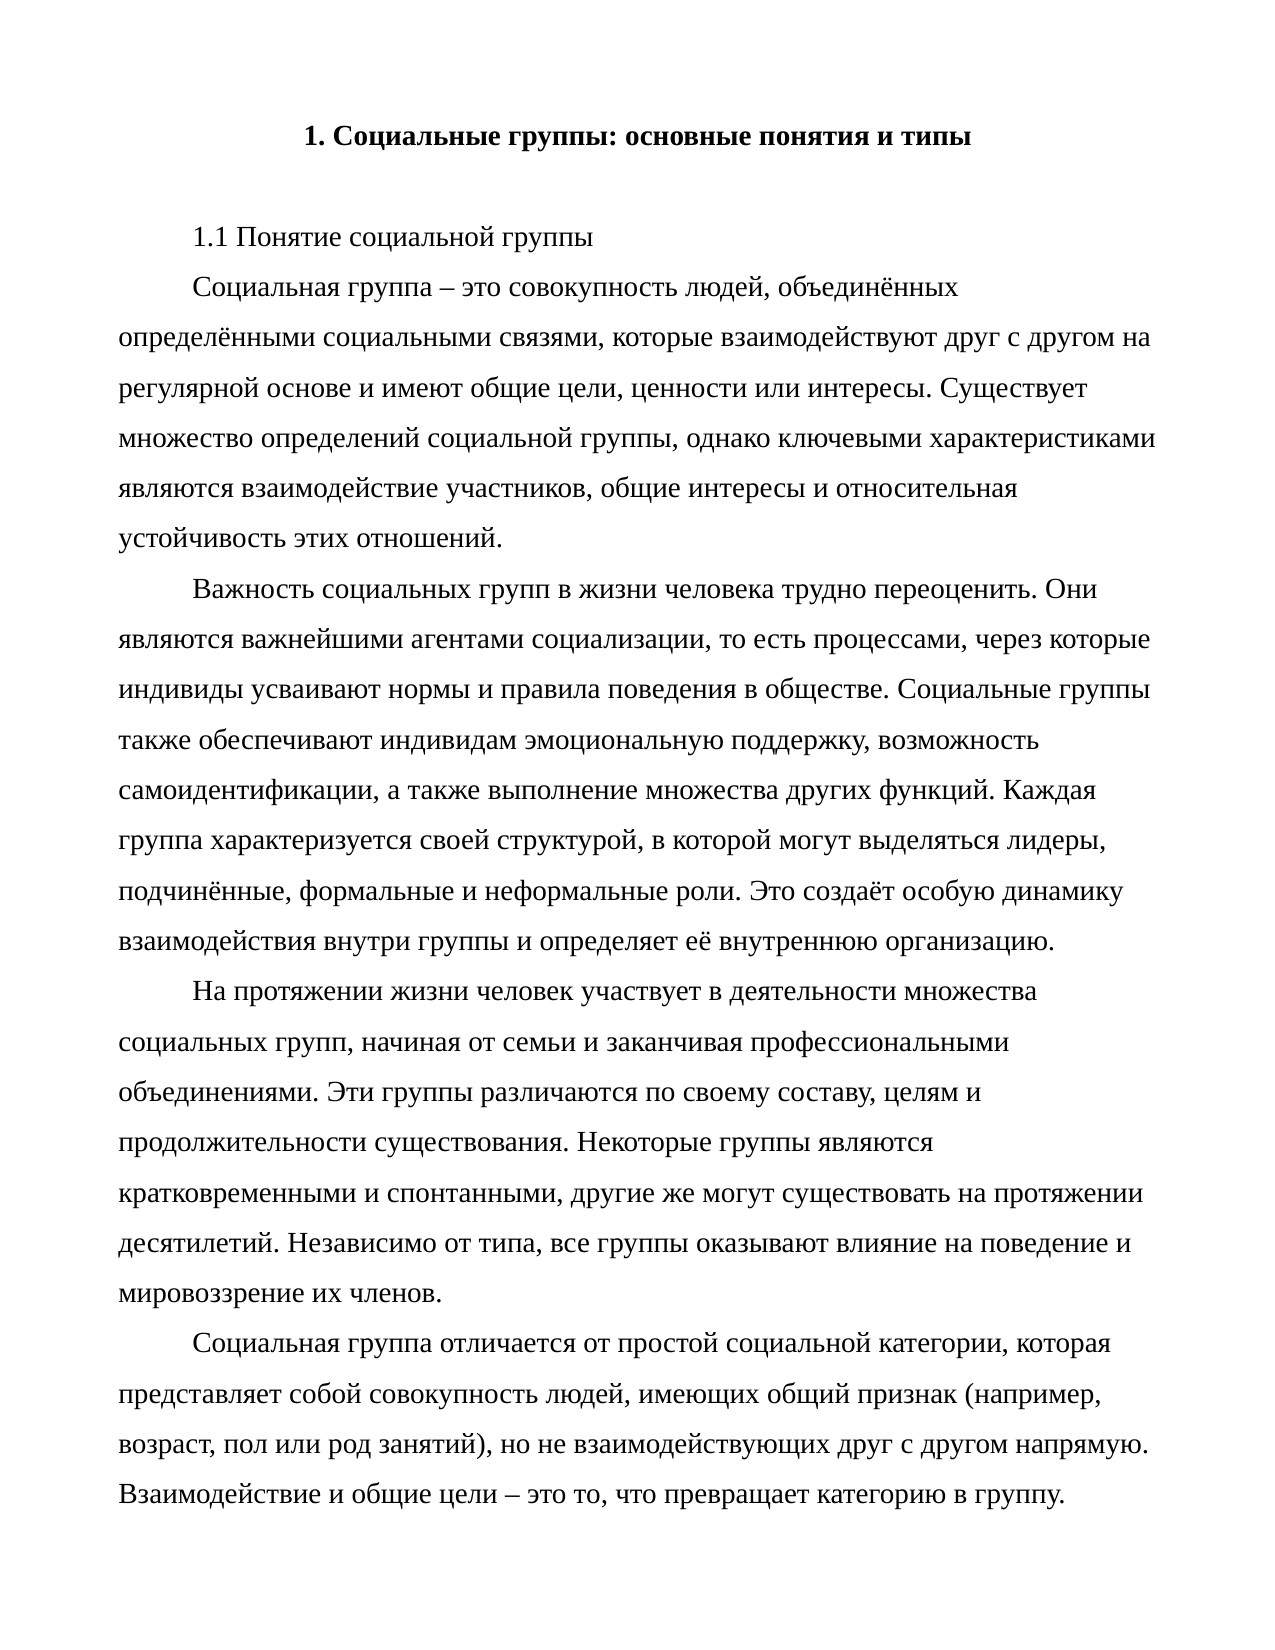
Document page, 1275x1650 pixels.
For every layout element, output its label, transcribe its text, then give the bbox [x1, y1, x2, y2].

text Важность социальных групп в жизни человека трудно переоценить. Они являются важнейшими агентами социализации, то есть процессами, через которые индивиды усваивают нормы и правила поведения в обществе. Социальные группы также обеспечивают индивидам эмоциональную поддержку, возможность самоидентификации, а также выполнение множества других функций. Каждая группа характеризуется своей структурой, в которой могут выделяться лидеры, подчинённые, формальные и неформальные роли. Это создаёт особую динамику взаимодействия внутри группы и определяет её внутреннюю организацию. [118, 571, 1157, 957]
text 1.1 Понятие социальной группы [118, 219, 1157, 252]
text Социальная группа – это совокупность людей, объединённых определёнными социальными связями, которые взаимодействуют друг с другом на регулярной основе и имеют общие цели, ценности или интересы. Существует множество определений социальной группы, однако ключевыми характеристиками являются взаимодействие участников, общие интересы и относительная устойчивость этих отношений. [118, 269, 1157, 554]
text Социальная группа отличается от простой социальной категории, которая представляет собой совокупность людей, имеющих общий признак (например, возраст, пол или род занятий), но не взаимодействующих друг с другом напрямую. Взаимодействие и общие цели – это то, что превращает категорию в группу. [118, 1326, 1157, 1510]
text На протяжении жизни человек участвует в деятельности множества социальных групп, начиная от семьи и заканчивая профессиональными объединениями. Эти группы различаются по своему составу, целям и продолжительности существования. Некоторые группы являются кратковременными и спонтанными, другие же могут существовать на протяжении десятилетий. Независимо от типа, все группы оказывают влияние на поведение и мировоззрение их членов. [118, 973, 1157, 1309]
text 1. Социальные группы: основные понятия и типы [118, 118, 1157, 152]
